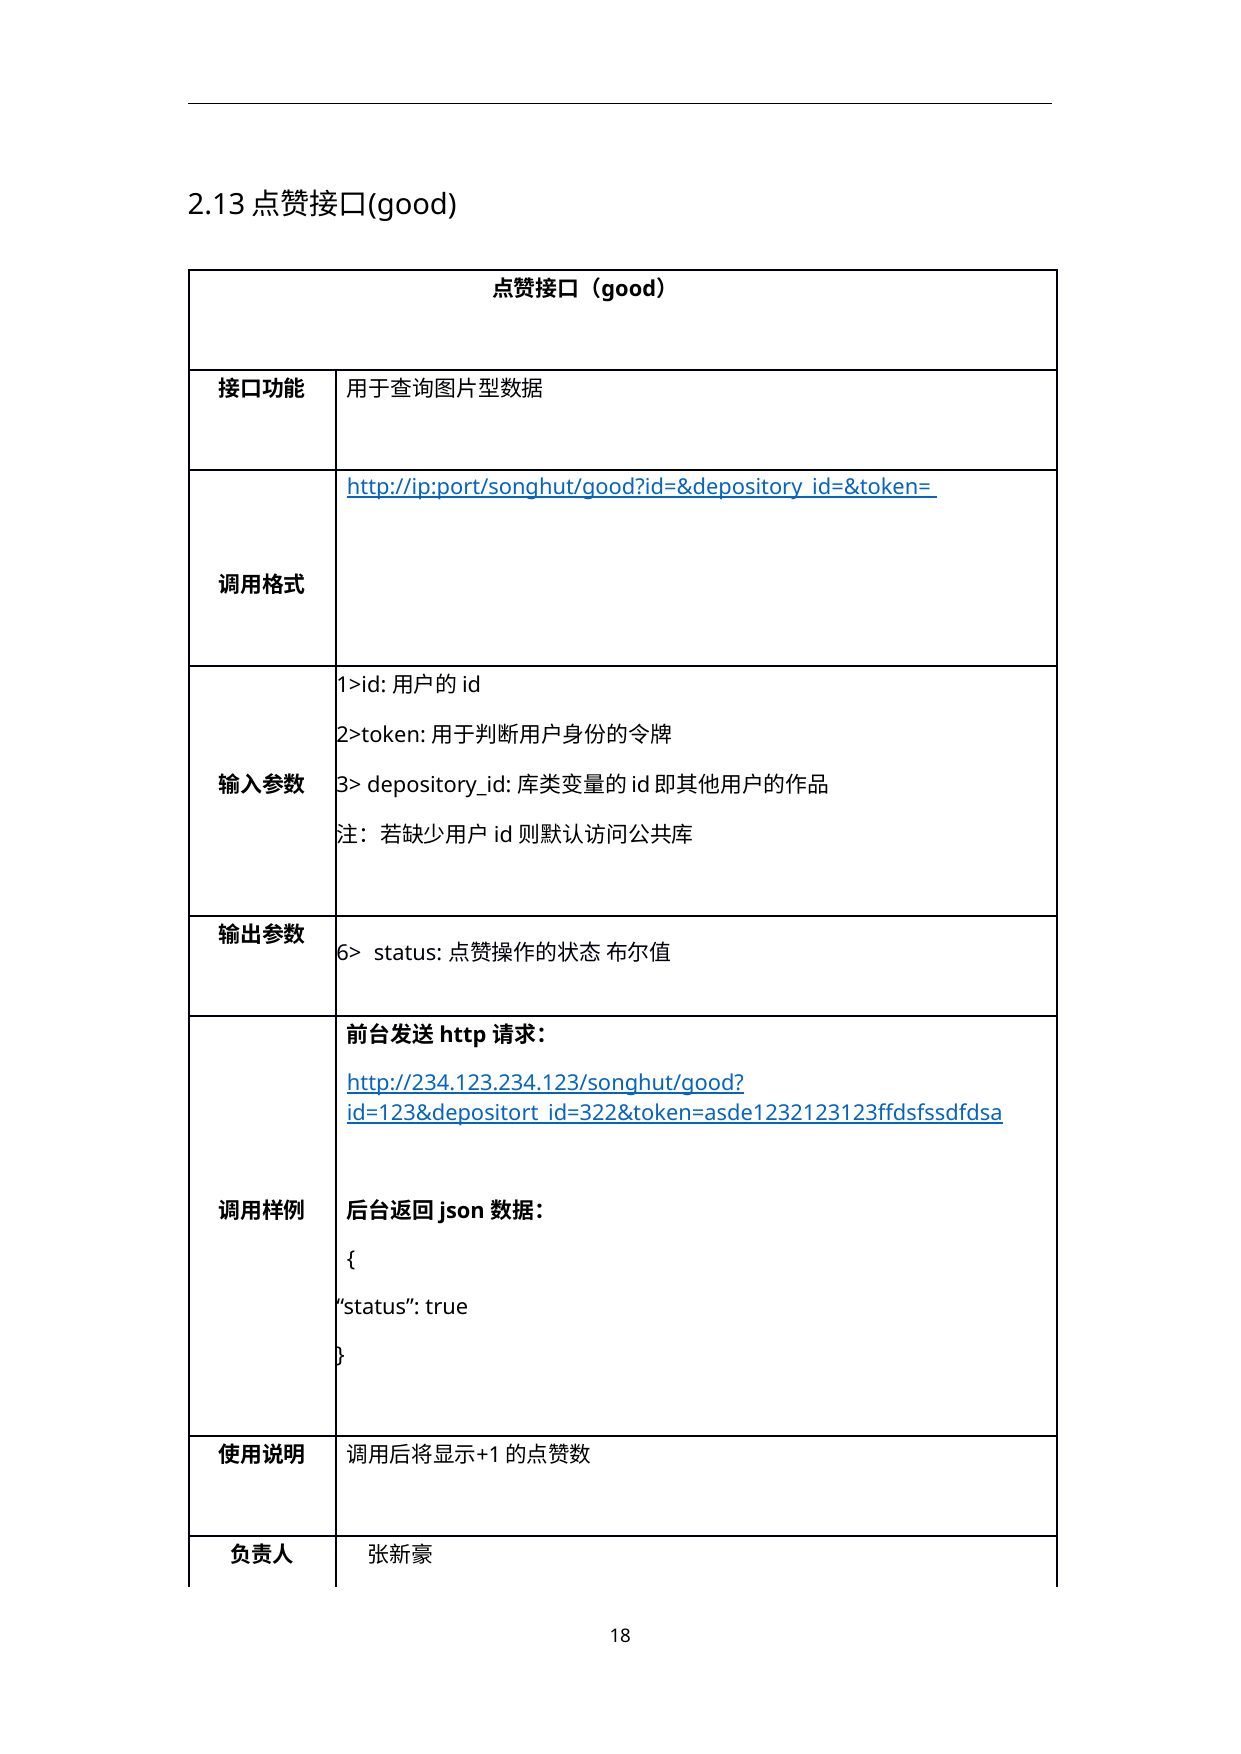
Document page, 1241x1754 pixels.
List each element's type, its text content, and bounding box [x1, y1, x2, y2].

table_cell [190, 1339, 335, 1387]
table_cell [337, 567, 1056, 617]
table_cell [337, 967, 1056, 1015]
table_cell http://234.123.234.123/songhut/good?id=123&depositort_id=322&token=asde1232123123ffdsfssdfdsa [337, 1067, 1056, 1193]
table_cell [190, 1387, 335, 1435]
table_cell [190, 1291, 335, 1339]
table_cell 1>id: 用户的id [337, 667, 1056, 717]
table_cell 输出参数 [190, 917, 335, 967]
table_cell [337, 1487, 368, 1535]
table_cell [190, 421, 335, 469]
table_header [190, 271, 336, 321]
table_cell [190, 967, 335, 1015]
table_cell [337, 421, 1056, 469]
table_cell [190, 667, 335, 717]
table_cell [190, 867, 335, 915]
table_cell [190, 817, 335, 867]
table_cell [190, 1243, 335, 1291]
table_cell 张新豪 [368, 1537, 1056, 1587]
table_cell 后台返回 json 数据： [337, 1193, 1056, 1243]
table_cell 调用样例 [190, 1193, 335, 1243]
table_header [336, 271, 368, 321]
table_cell [190, 1067, 335, 1193]
table_cell } [337, 1339, 1056, 1387]
table_cell 调用后将显示+1的点赞数 [337, 1437, 1056, 1487]
table_cell [337, 617, 1056, 665]
table_cell 注：若缺少用户id 则默认访问公共库 [337, 817, 1056, 867]
table_cell [190, 321, 336, 369]
table_cell [337, 1387, 1056, 1435]
table_cell 用于查询图片型数据 [337, 371, 1056, 421]
table_cell http://ip:port/songhut/good?id=&depository_id=&token= [337, 471, 1056, 567]
table_cell 负责人 [190, 1537, 335, 1587]
table_cell [368, 1487, 1056, 1535]
table_cell [336, 321, 1056, 369]
table_cell 接口功能 [190, 371, 335, 421]
table_cell status: 点赞操作的状态 布尔值 [337, 917, 1056, 967]
table_cell 前台发送 http 请求： [337, 1017, 1056, 1067]
text 2.13点赞接口(good) [187, 180, 1053, 223]
table_cell “status”: true [337, 1291, 1056, 1339]
table_cell 输入参数 [190, 717, 335, 817]
table_cell [337, 867, 1056, 915]
table_cell [190, 471, 335, 567]
table_cell 2>token: 用于判断用户身份的令牌 3> depository_id: 库类变量的id即其他用户的作品 [337, 717, 1056, 817]
table_cell { [337, 1243, 1056, 1291]
table_cell [190, 1017, 335, 1067]
table_cell [190, 1487, 335, 1535]
table_header 点赞接口（good） [368, 271, 1056, 321]
table_cell [190, 617, 335, 665]
table_cell [337, 1537, 368, 1587]
table_cell 使用说明 [190, 1437, 335, 1487]
table_cell 调用格式 [190, 567, 335, 617]
